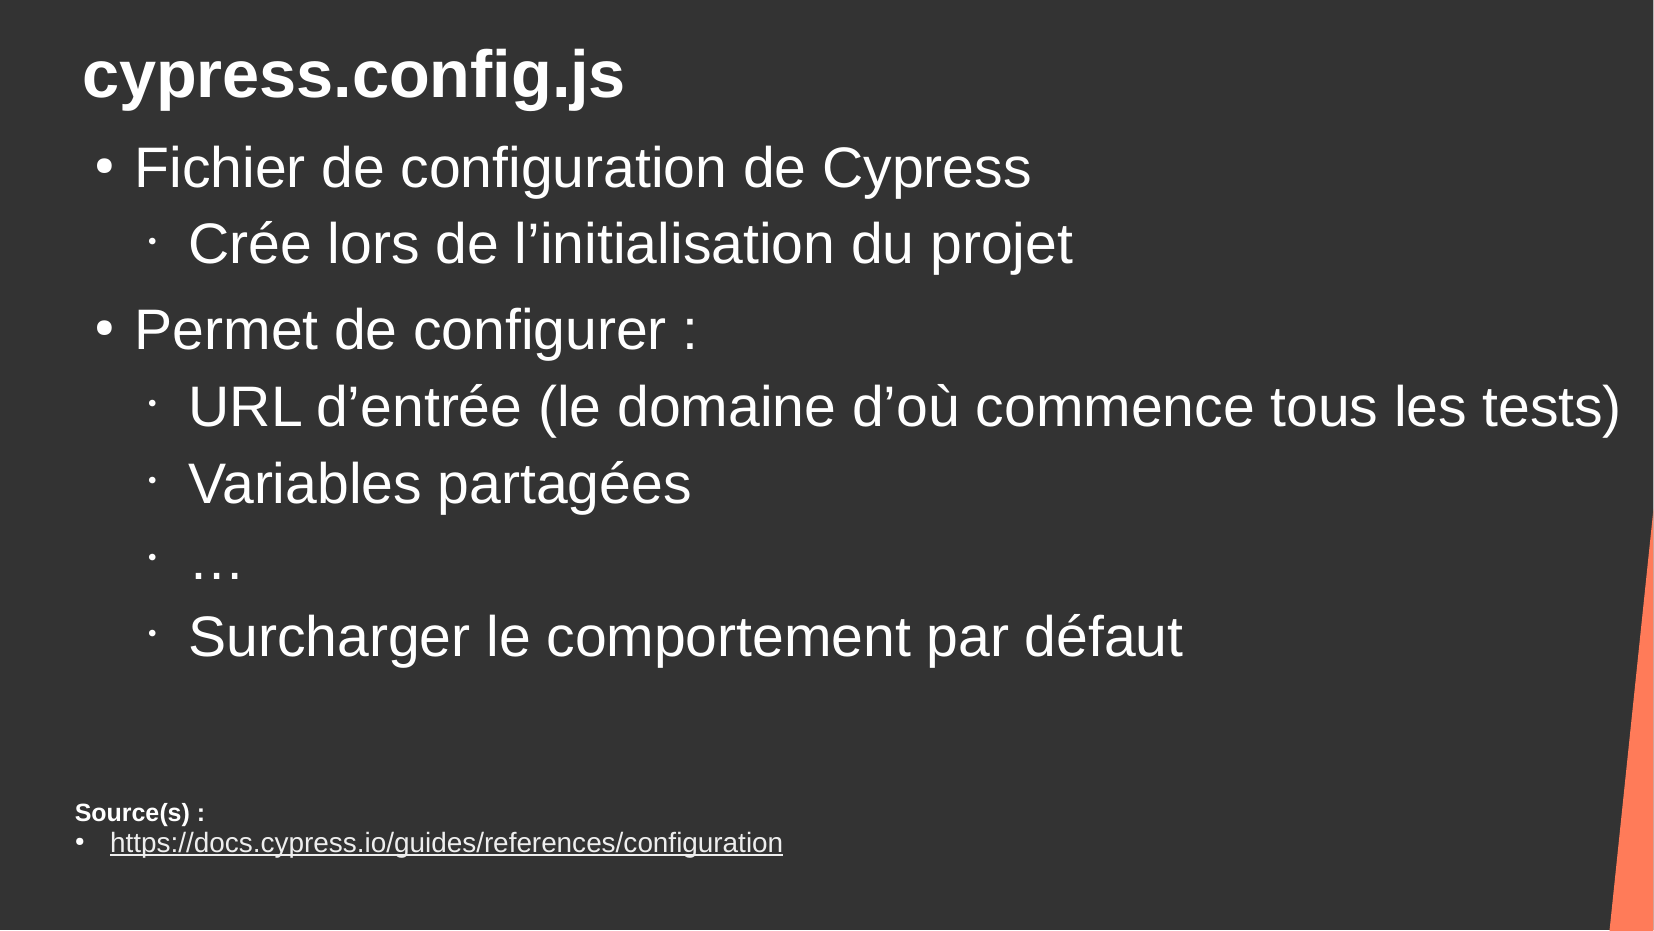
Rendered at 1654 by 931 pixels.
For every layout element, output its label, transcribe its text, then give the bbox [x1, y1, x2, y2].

text_box Source(s) : https://docs.cypress.io/guides/references/configuration [60, 791, 1546, 898]
list Fichier de configuration de Cypress Crée lors de l’initialisation du projet Permet de configurer : URL d’entrée (le domaine d’où commence tous les tests) Variables partagées … Surcharger le comportement par défaut [80, 135, 1625, 739]
text_box [1609, 503, 1654, 931]
title cypress.config.js [82, 37, 1004, 119]
